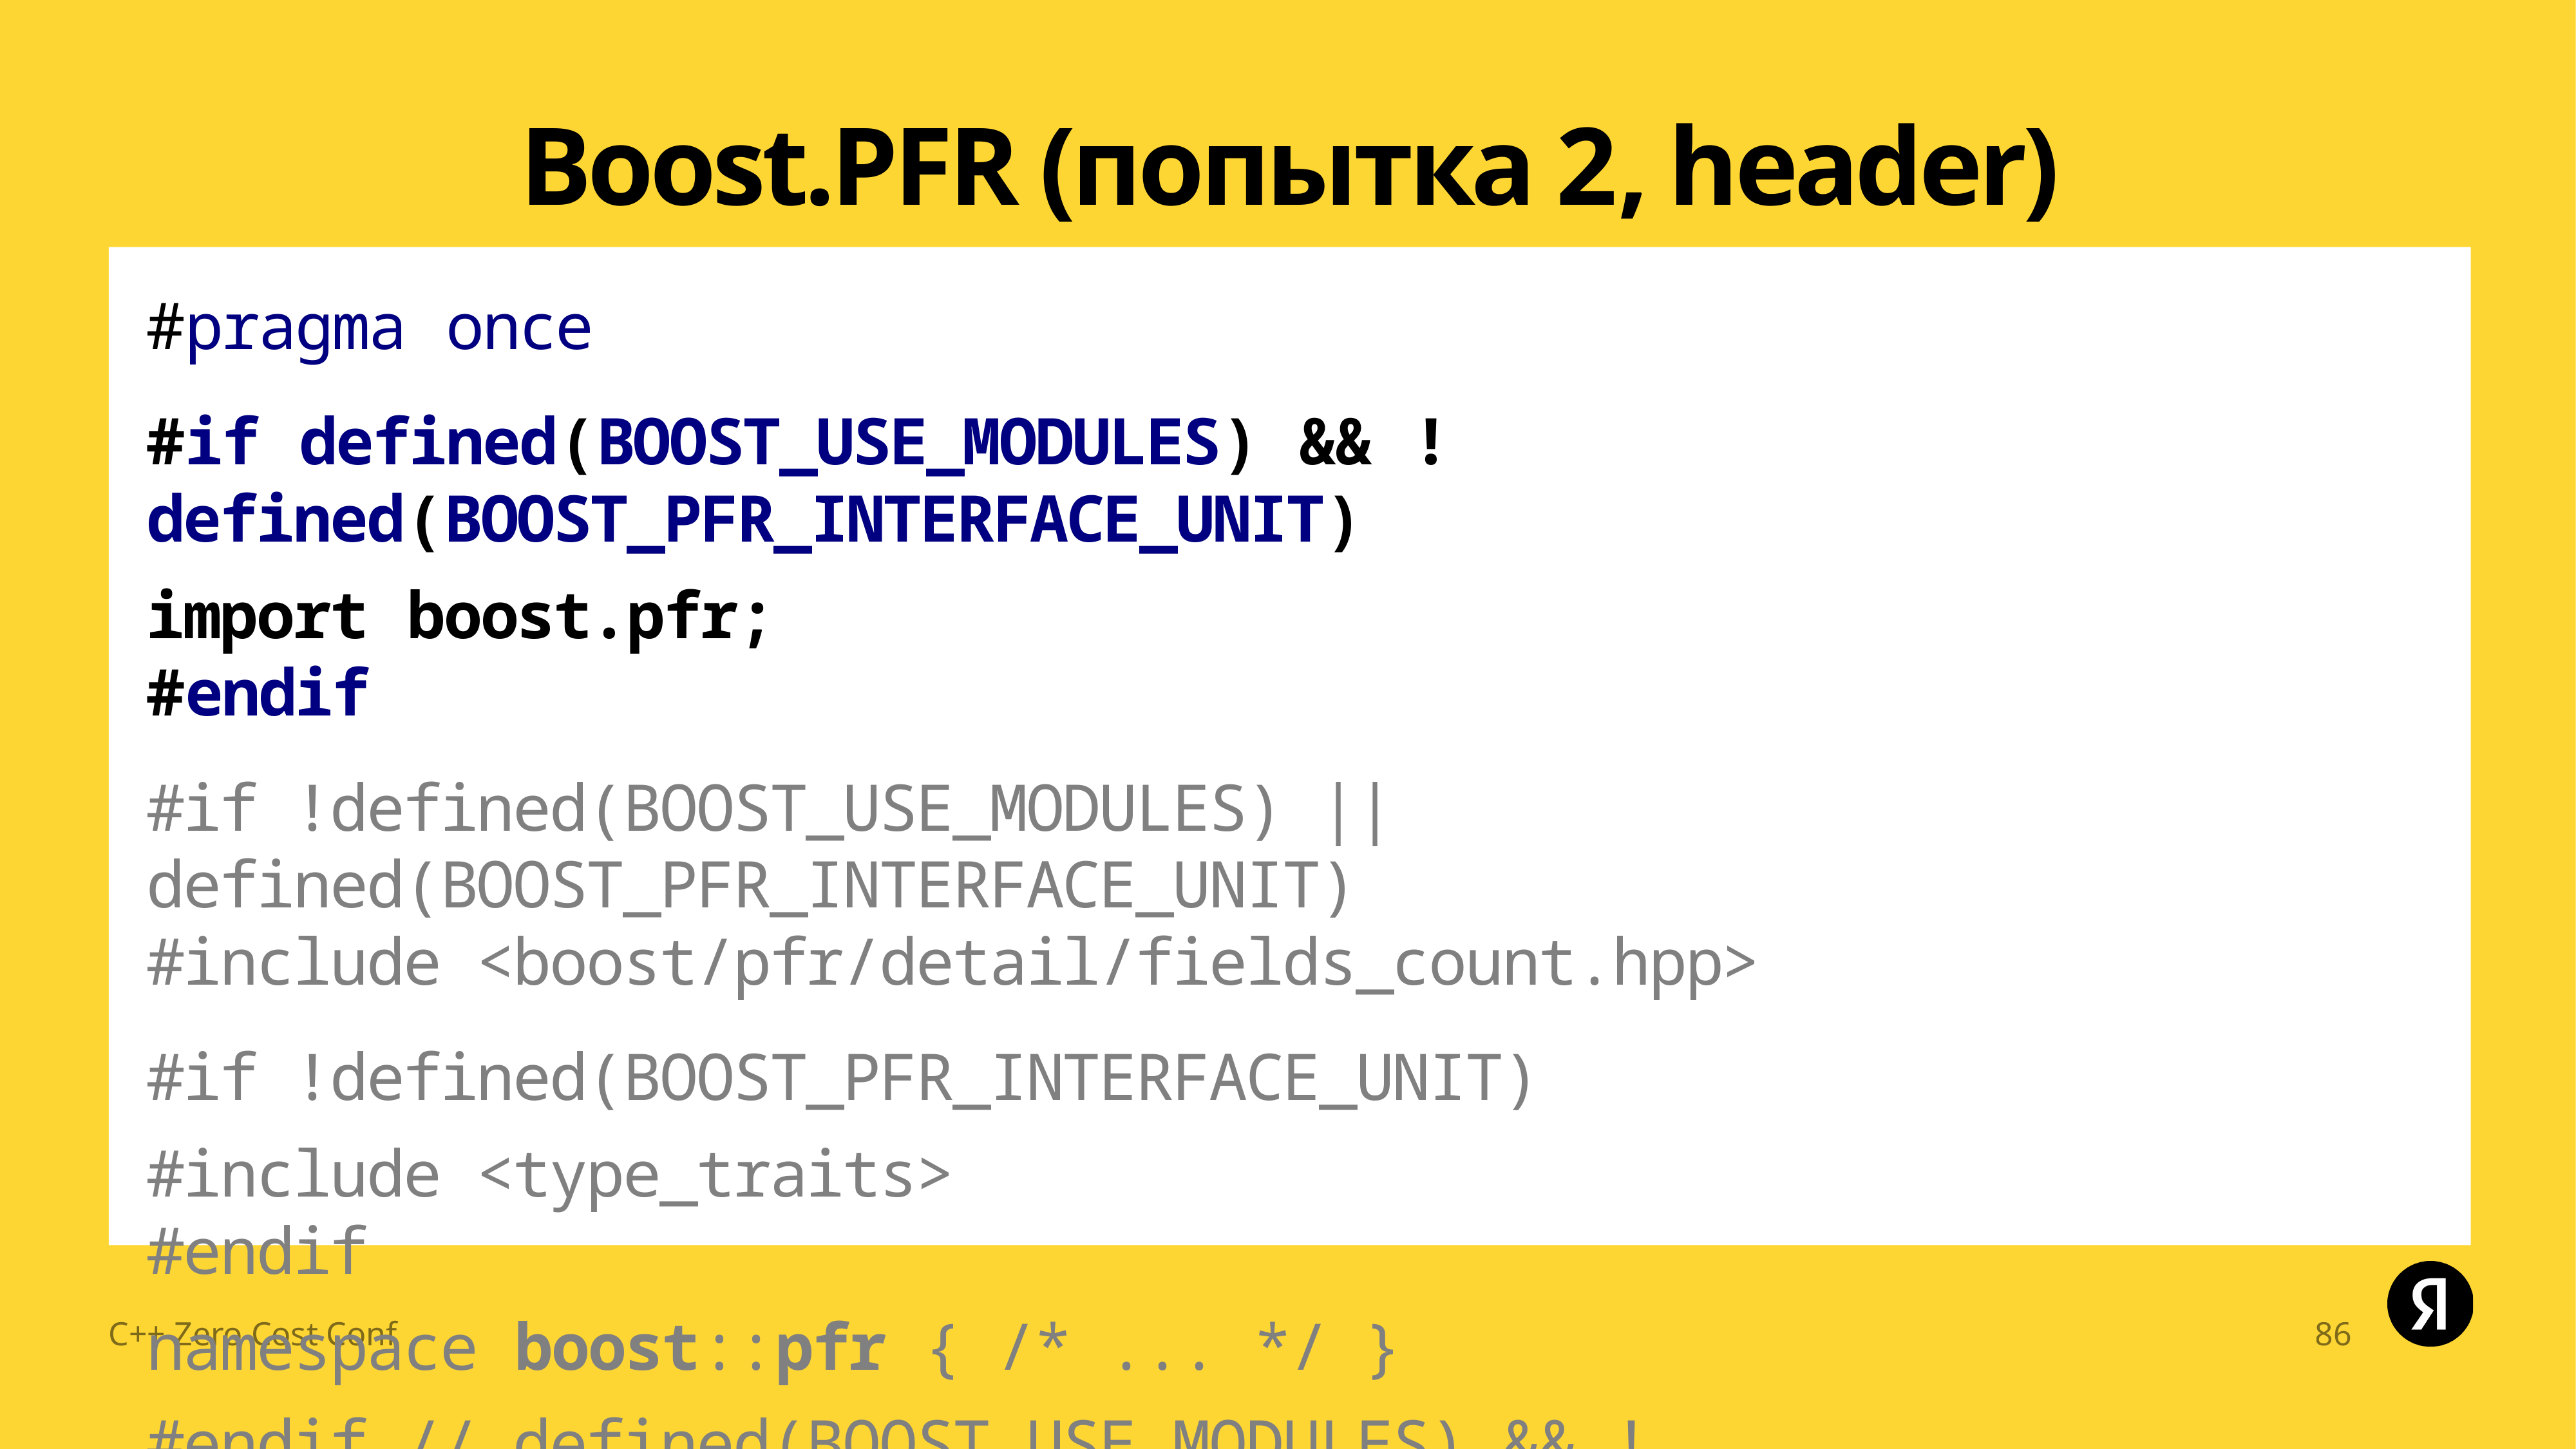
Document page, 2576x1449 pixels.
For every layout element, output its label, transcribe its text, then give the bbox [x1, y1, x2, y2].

picture [2387, 1261, 2474, 1347]
title Boost.PFR (попытка 2, header) [106, 101, 2473, 228]
list #pragma once #if defined(BOOST_USE_MODULES) && !defined(BOOST_PFR_INTERFACE_UNIT) import boost.pfr; #endif #if !defined(BOOST_USE_MODULES) || defined(BOOST_PFR_INTERFACE_UNIT) #include <boost/pfr/detail/fields_count.hpp> #if !defined(BOOST_PFR_INTERFACE_UNIT) #include <type_traits> #endif namespace boost::pfr { /* ... */ } #endif // defined(BOOST_USE_MODULES) && !defined(BOOST_PFR_INTERFACE_UNIT) [108, 247, 2471, 1245]
